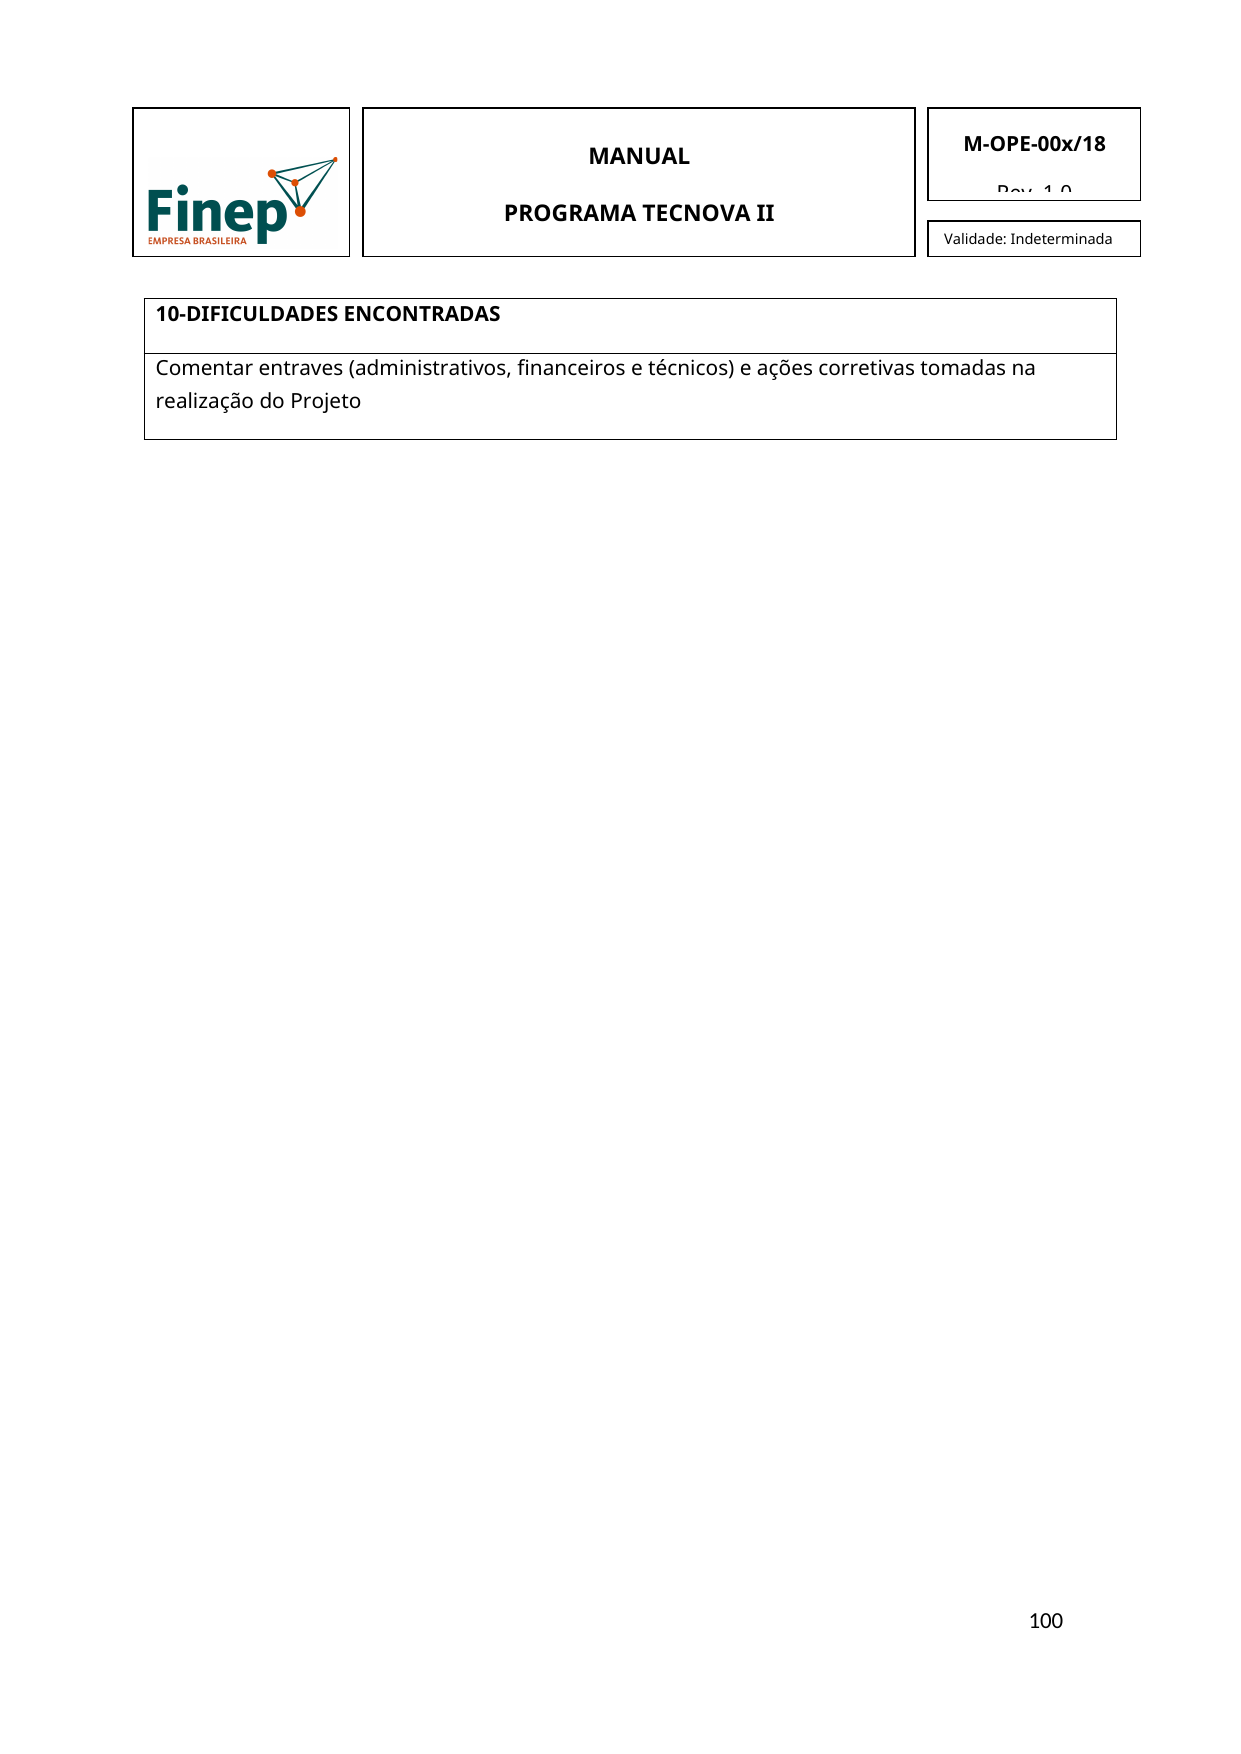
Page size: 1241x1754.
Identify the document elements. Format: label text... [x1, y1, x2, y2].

table_header 10-DIFICULDADES ENCONTRADAS [145, 299, 1116, 352]
table_cell Comentar entraves (administrativos, financeiros e técnicos) e ações corretivas tomadas na realização do Projeto [145, 354, 1116, 439]
